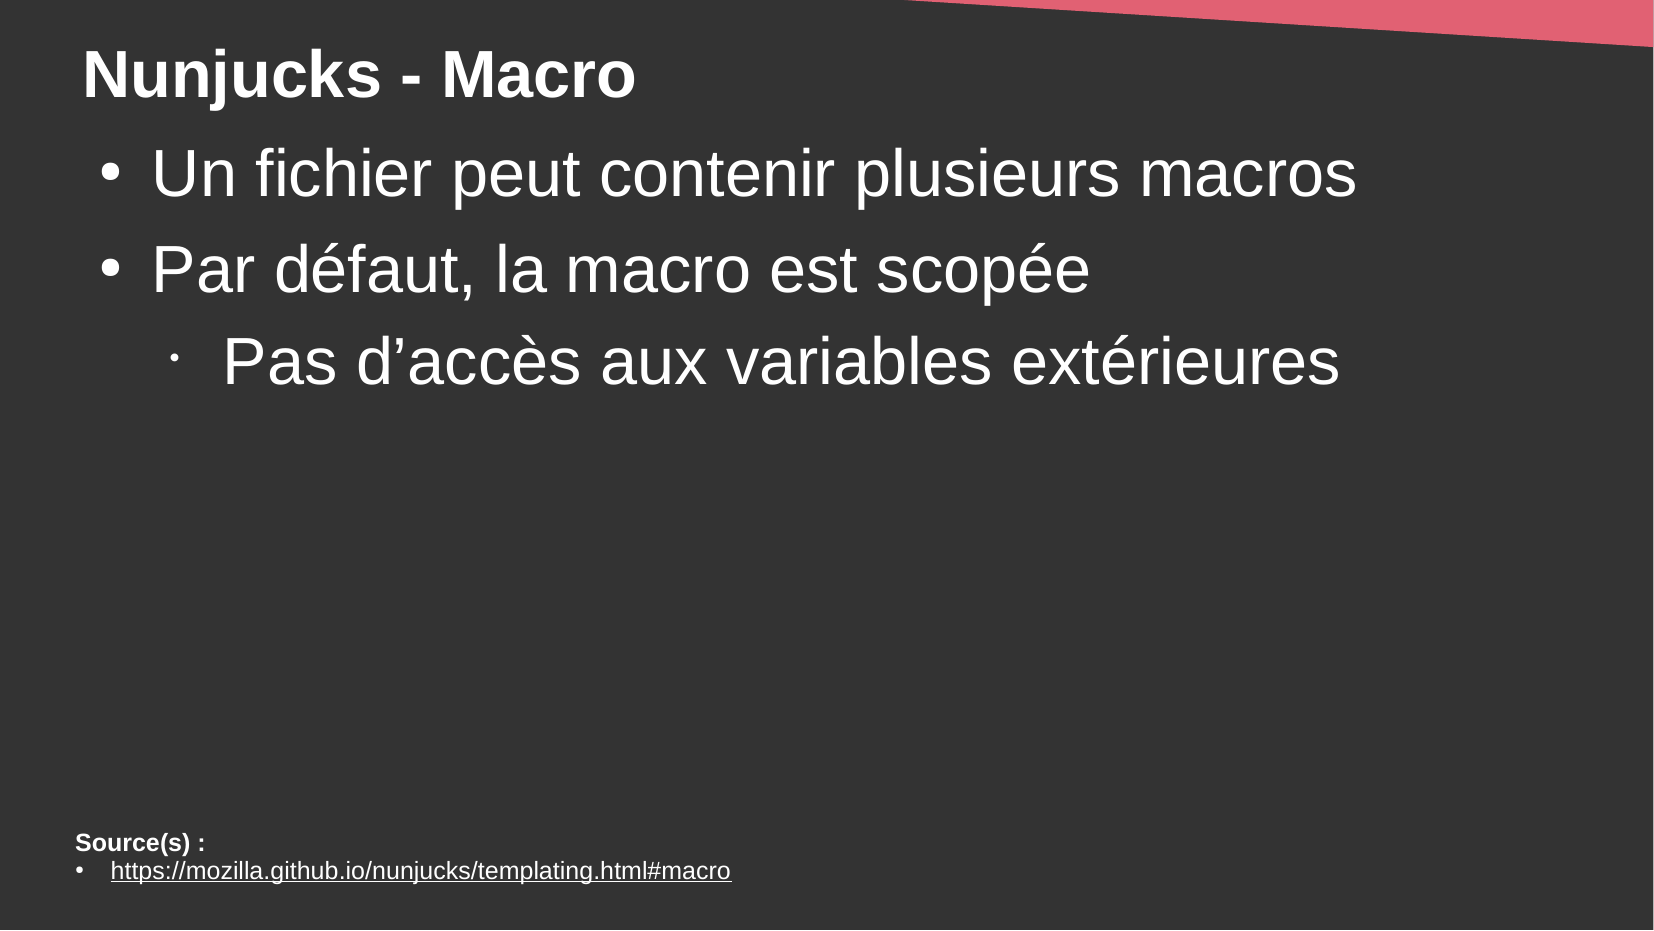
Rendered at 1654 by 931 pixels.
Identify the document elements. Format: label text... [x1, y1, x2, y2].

text_box Source(s) : https://mozilla.github.io/nunjucks/templating.html#macro [60, 821, 1546, 931]
list Un fichier peut contenir plusieurs macros Par défaut, la macro est scopée Pas d’accès aux variables extérieures [80, 135, 1620, 739]
title Nunjucks - Macro [82, 37, 1571, 112]
text_box [904, 0, 1654, 48]
